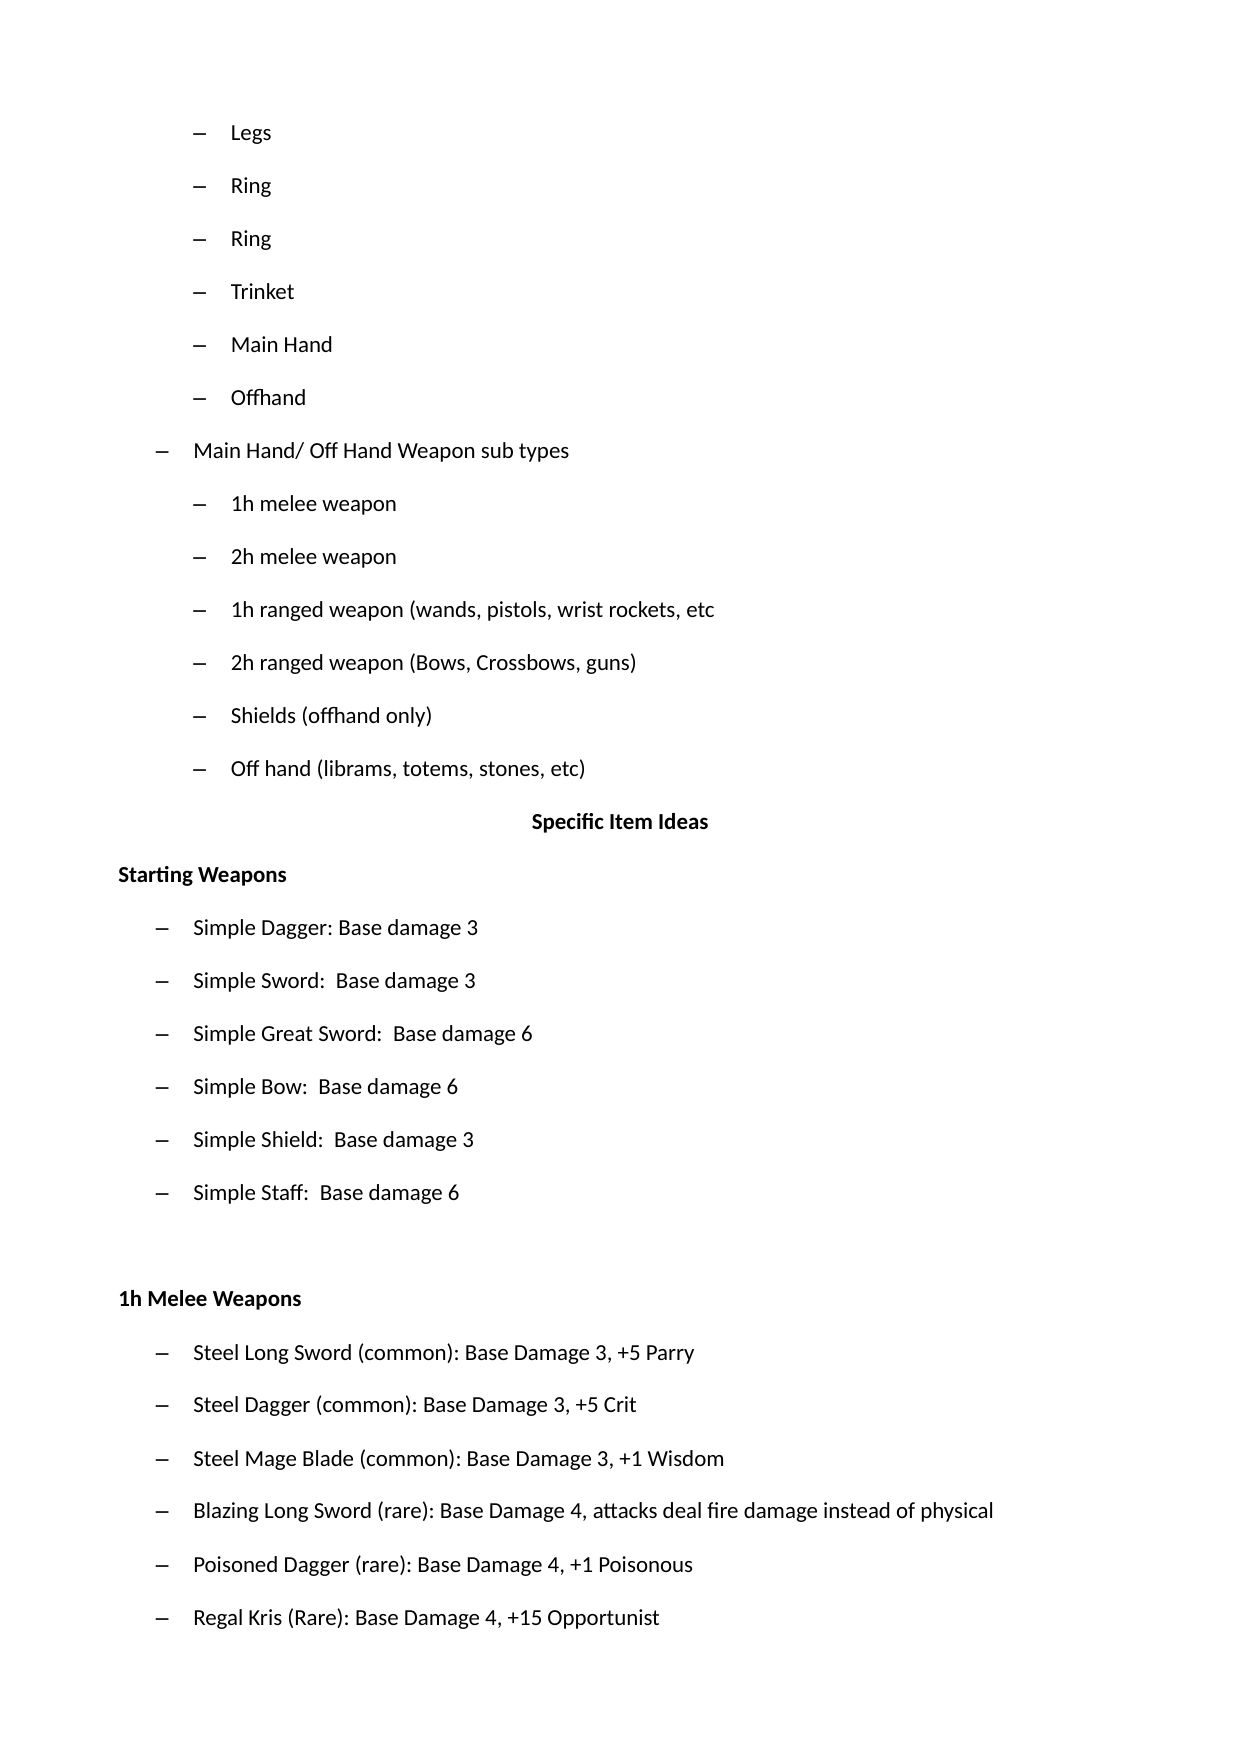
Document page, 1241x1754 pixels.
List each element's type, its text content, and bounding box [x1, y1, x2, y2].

list 2h melee weapon [193, 542, 1122, 570]
list Regal Kris (Rare): Base Damage 4, +15 Opportunist [156, 1603, 1122, 1631]
list Off hand (librams, totems, stones, etc) [193, 754, 1122, 782]
list Poisoned Dagger (rare): Base Damage 4, +1 Poisonous [156, 1550, 1122, 1578]
list Simple Sword: Base damage 3 [156, 966, 1122, 994]
list Trinket [193, 277, 1122, 305]
list Offhand [193, 383, 1122, 411]
list Simple Staff: Base damage 6 [156, 1178, 1122, 1207]
text Specific Item Ideas [118, 807, 1122, 835]
list Blazing Long Sword (rare): Base Damage 4, attacks deal fire damage instead of physical [156, 1497, 1122, 1525]
list Simple Dagger: Base damage 3 [156, 913, 1122, 941]
list Simple Great Sword: Base damage 6 [156, 1019, 1122, 1047]
list Steel Long Sword (common): Base Damage 3, +5 Parry [156, 1338, 1122, 1366]
list Simple Bow: Base damage 6 [156, 1072, 1122, 1101]
list Steel Mage Blade (common): Base Damage 3, +1 Wisdom [156, 1444, 1122, 1472]
list Ring [193, 171, 1122, 199]
text 1h Melee Weapons [118, 1284, 1122, 1313]
list Simple Shield: Base damage 3 [156, 1126, 1122, 1153]
list Ring [193, 224, 1122, 252]
list Main Hand [193, 330, 1122, 358]
list 2h ranged weapon (Bows, Crossbows, guns) [193, 648, 1122, 676]
list Legs [193, 118, 1122, 146]
list 1h ranged weapon (wands, pistols, wrist rockets, etc [193, 595, 1122, 623]
text Starting Weapons [118, 860, 1122, 888]
list Steel Dagger (common): Base Damage 3, +5 Crit [156, 1391, 1122, 1419]
list 1h melee weapon [193, 489, 1122, 517]
list Shields (offhand only) [193, 701, 1122, 729]
list Main Hand/ Off Hand Weapon sub types [156, 436, 1122, 464]
